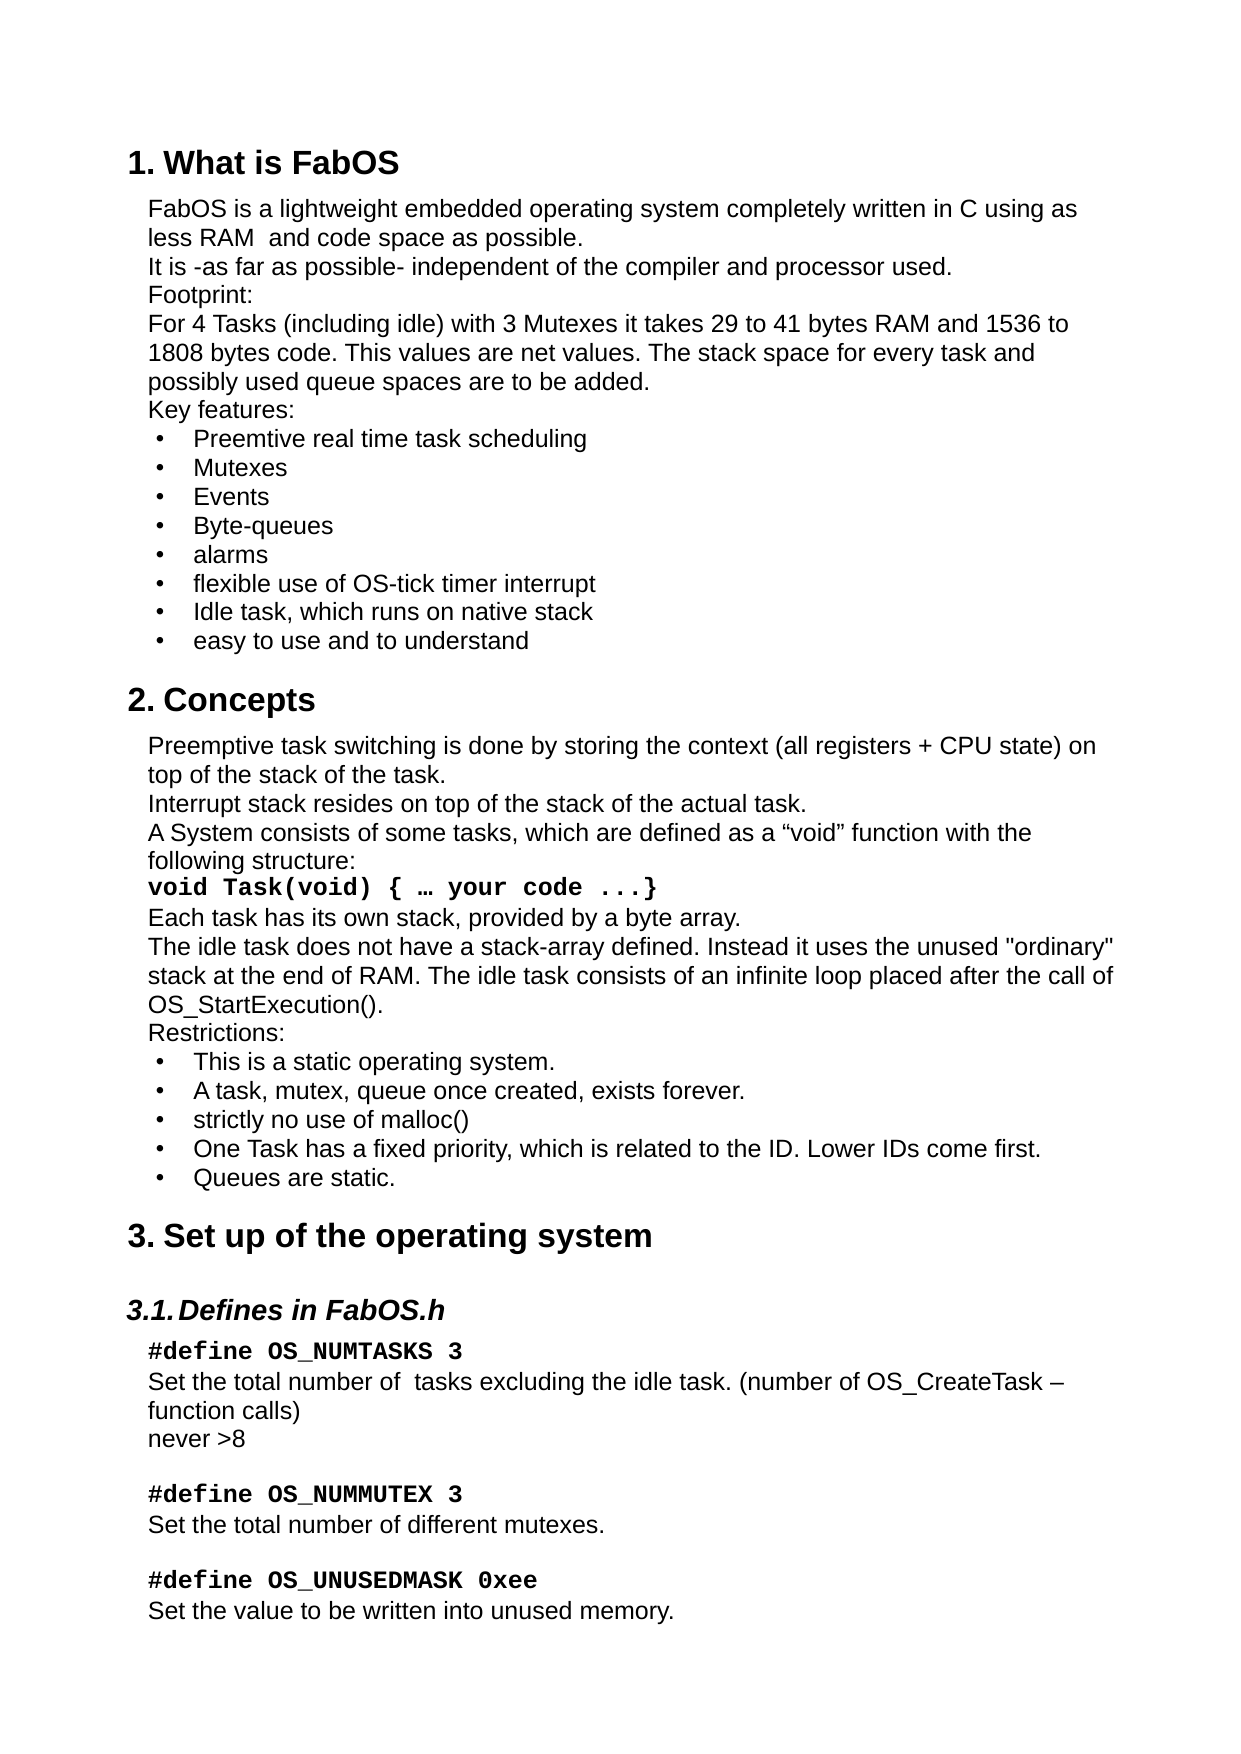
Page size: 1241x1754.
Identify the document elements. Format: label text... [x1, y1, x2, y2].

text Restrictions: [148, 1018, 1122, 1047]
text void Task(void) { … your code ...} [148, 875, 1122, 903]
text Set the total number of tasks excluding the idle task. (number of OS_CreateTask – function calls) never >8 [148, 1367, 1122, 1453]
text For 4 Tasks (including idle) with 3 Mutexes it takes 29 to 41 bytes RAM and 1536 to 1808 bytes code. This values are net values. The stack space for every task and possibly used queue spaces are to be added. [148, 309, 1122, 396]
text Footprint: [148, 281, 1122, 309]
subtitle Defines in FabOS.h [118, 1292, 1122, 1326]
list strictly no use of malloc() [156, 1105, 1122, 1134]
text Set the total number of different mutexes. [148, 1510, 1122, 1539]
list Mutexes [156, 453, 1122, 482]
text #define OS_NUMTASKS 3 [148, 1338, 1122, 1367]
list This is a static operating system. [156, 1047, 1122, 1076]
subtitle Set up of the operating system [118, 1216, 1122, 1255]
text #define OS_NUMMUTEX 3 [148, 1482, 1122, 1510]
list flexible use of OS-tick timer interrupt [156, 568, 1122, 597]
list Idle task, which runs on native stack [156, 597, 1122, 626]
list alarms [156, 540, 1122, 568]
subtitle What is FabOS [118, 143, 1122, 182]
list A task, mutex, queue once created, exists forever. [156, 1076, 1122, 1105]
text #define OS_UNUSEDMASK 0xee [148, 1568, 1122, 1596]
subtitle Concepts [118, 680, 1122, 719]
list Events [156, 482, 1122, 511]
text Preemptive task switching is done by storing the context (all registers + CPU state) on top of the stack of the task. [148, 731, 1122, 789]
text FabOS is a lightweight embedded operating system completely written in C using as less RAM and code space as possible. [148, 194, 1122, 252]
list One Task has a fixed priority, which is related to the ID. Lower IDs come first. [156, 1134, 1122, 1162]
list easy to use and to understand [156, 626, 1122, 655]
list Byte-queues [156, 511, 1122, 540]
text Each task has its own stack, provided by a byte array. [148, 903, 1122, 932]
text Set the value to be written into unused memory. [148, 1596, 1122, 1625]
text It is -as far as possible- independent of the compiler and processor used. [148, 252, 1122, 281]
text Interrupt stack resides on top of the stack of the actual task. [148, 789, 1122, 817]
text A System consists of some tasks, which are defined as a “void” function with the following structure: [148, 817, 1122, 875]
list Queues are static. [156, 1162, 1122, 1191]
list Preemtive real time task scheduling [156, 424, 1122, 453]
text Key features: [148, 396, 1122, 424]
text The idle task does not have a stack-array defined. Instead it uses the unused "ordinary" stack at the end of RAM. The idle task consists of an infinite loop placed after the call of OS_StartExecution(). [148, 932, 1122, 1018]
